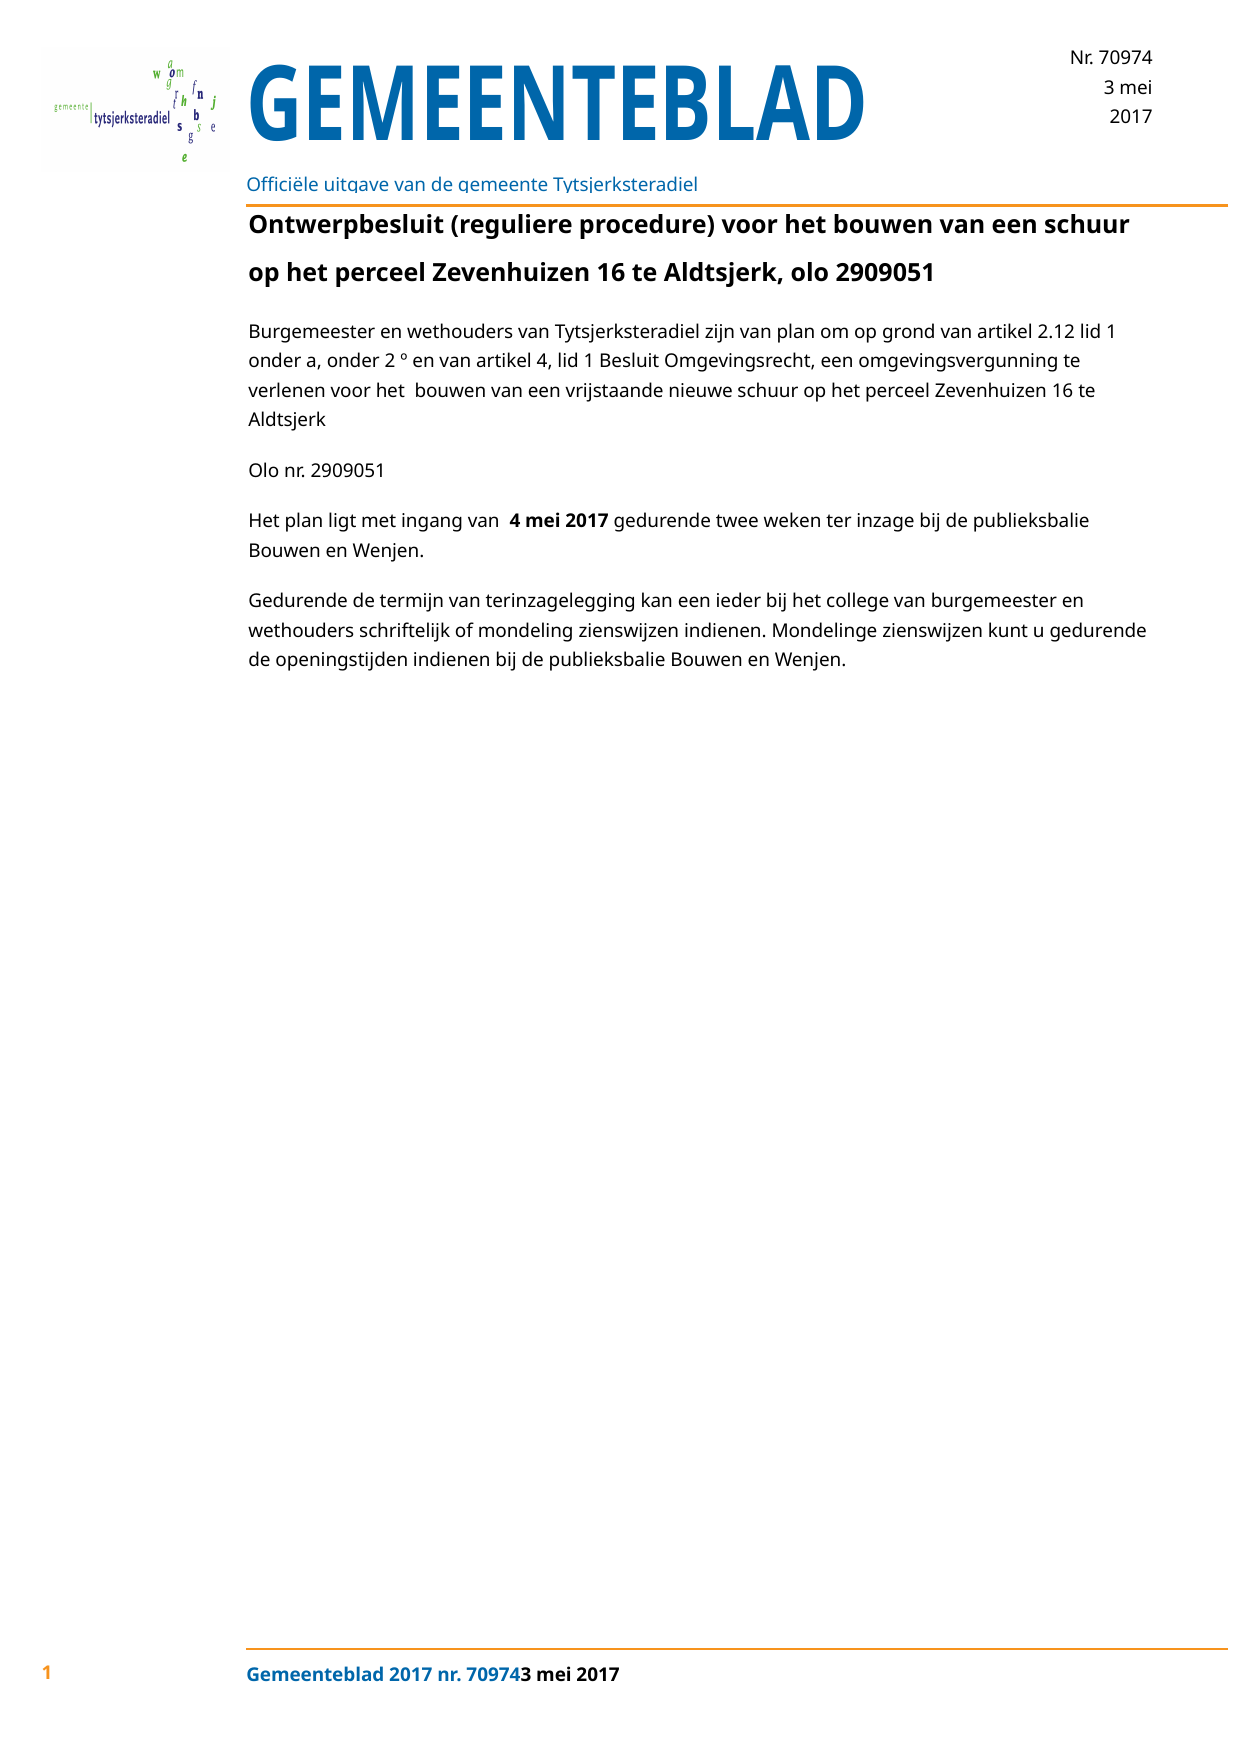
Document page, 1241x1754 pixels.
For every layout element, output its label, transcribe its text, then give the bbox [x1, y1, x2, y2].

text Olo nr. 2909051 [248, 457, 1152, 483]
picture [41, 47, 231, 172]
text Het plan ligt met ingang van 4 mei 2017 gedurende twee weken ter inzage bij de publieksbalie Bouwen en Wenjen. [248, 507, 1152, 563]
text Ontwerpbesluit (reguliere procedure) voor het bouwen van een schuur op het perceel Zevenhuizen 16 te Aldtsjerk, olo 2909051 [248, 207, 1152, 288]
text Burgemeester en wethouders van Tytsjerksteradiel zijn van plan om op grond van artikel 2.12 lid 1 onder a, onder 2 º en van artikel 4, lid 1 Besluit Omgevingsrecht, een omgevingsvergunning te verlenen voor het bouwen van een vrijstaande nieuwe schuur op het perceel Zevenhuizen 16 te Aldtsjerk [248, 318, 1152, 432]
text Gedurende de termijn van terinzagelegging kan een ieder bij het college van burgemeester en wethouders schriftelijk of mondeling zienswijzen indienen. Mondelinge zienswijzen kunt u gedurende de openingstijden indienen bij de publieksbalie Bouwen en Wenjen. [248, 587, 1152, 672]
